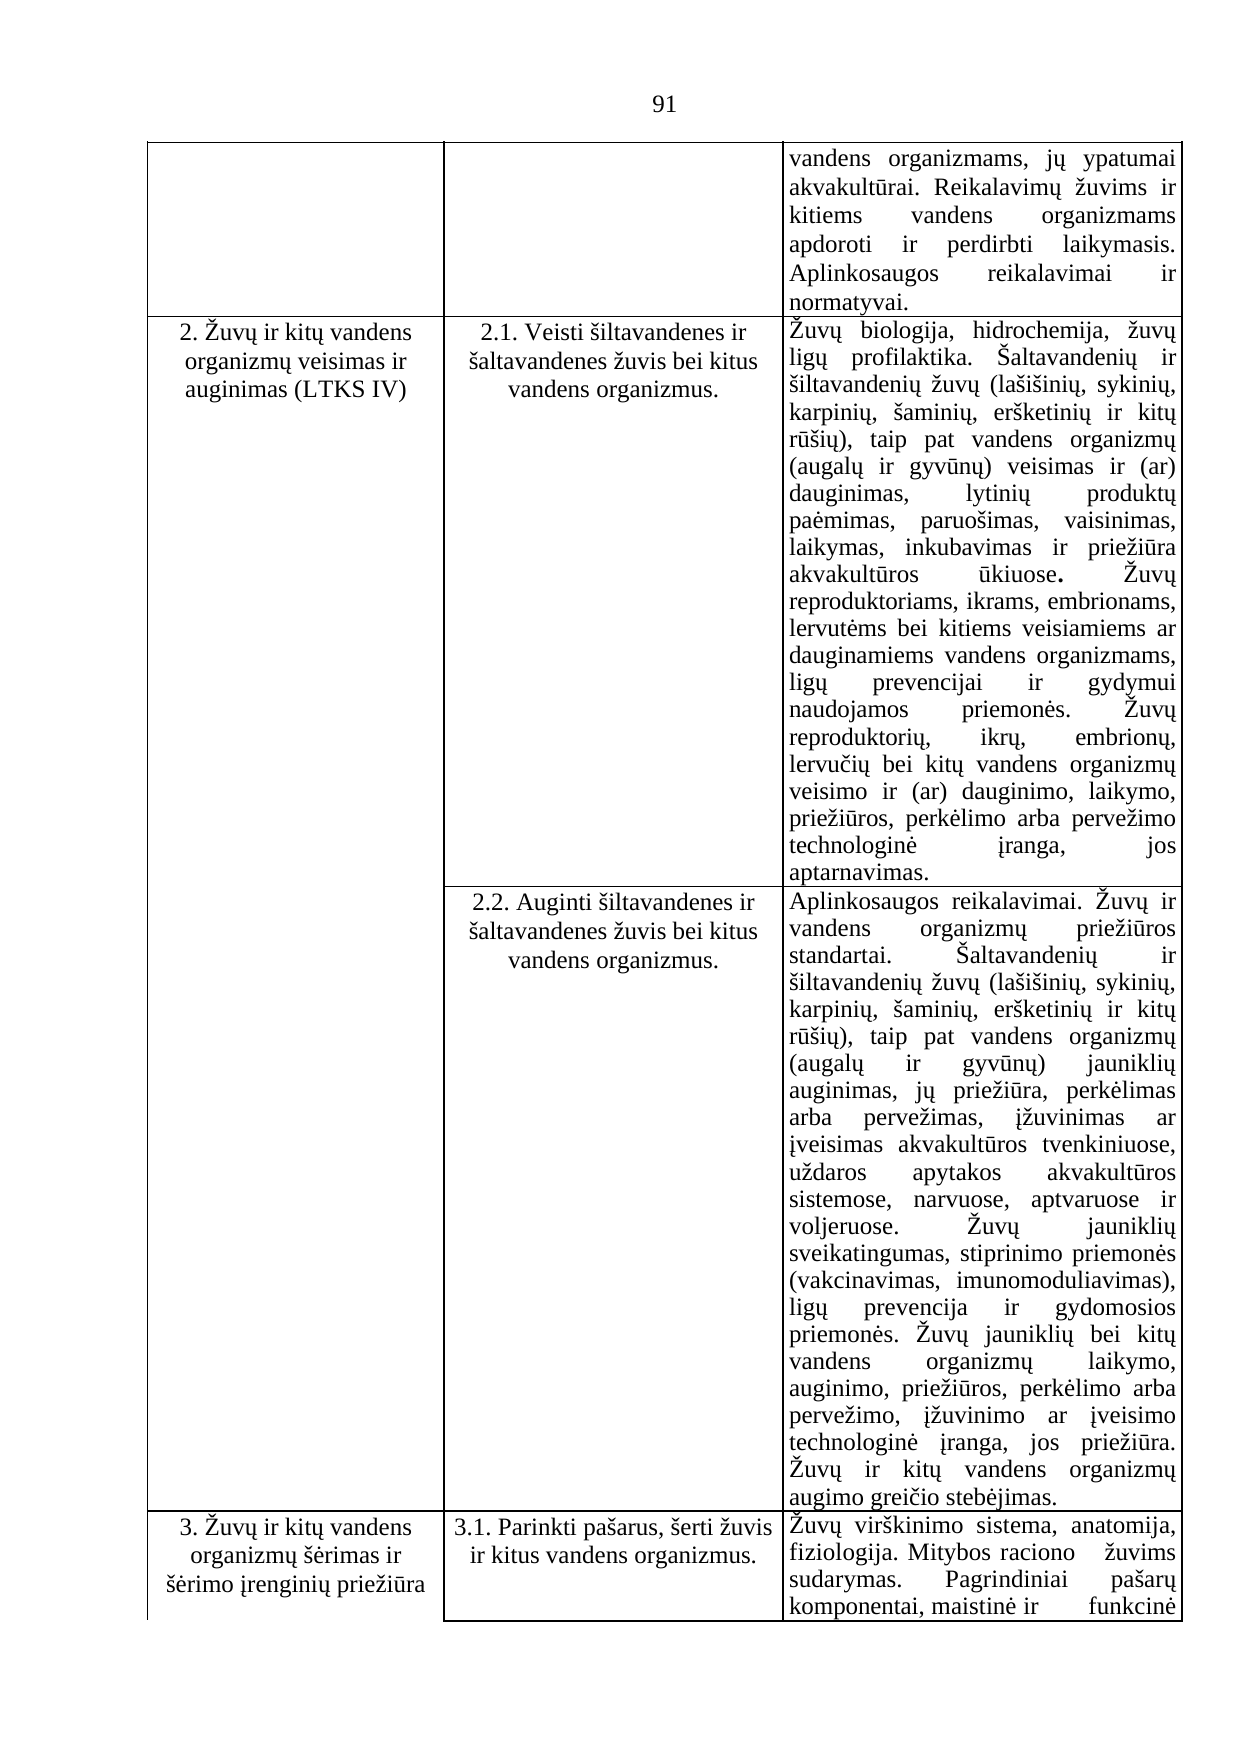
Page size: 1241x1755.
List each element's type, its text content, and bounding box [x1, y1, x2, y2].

table_cell 3.1. Parinkti pašarus, šerti žuvis ir kitus vandens organizmus. [445, 1512, 782, 1620]
table_cell 3. Žuvų ir kitų vandens organizmų šėrimas ir šėrimo įrenginių priežiūra [148, 1512, 443, 1620]
table_cell Aplinkosaugos reikalavimai. Žuvų ir vandens organizmų priežiūros standartai. Šaltavandenių ir šiltavandenių žuvų (lašišinių, sykinių, karpinių, šaminių, eršketinių ir kitų rūšių), taip pat vandens organizmų (augalų ir gyvūnų) jauniklių auginimas, jų priežiūra, perkėlimas arba pervežimas, įžuvinimas ar įveisimas akvakultūros tvenkiniuose, uždaros apytakos akvakultūros sistemose, narvuose, aptvaruose ir voljeruose. Žuvų jauniklių sveikatingumas, stiprinimo priemonės (vakcinavimas, imunomoduliavimas), ligų prevencija ir gydomosios priemonės. Žuvų jauniklių bei kitų vandens organizmų laikymo, auginimo, priežiūros, perkėlimo arba pervežimo, įžuvinimo ar įveisimo technologinė įranga, jos priežiūra. Žuvų ir kitų vandens organizmų augimo greičio stebėjimas. [784, 887, 1181, 1510]
table_cell 2. Žuvų ir kitų vandens organizmų veisimas ir auginimas (LTKS IV) [148, 317, 443, 1510]
table_cell 2.1. Veisti šiltavandenes ir šaltavandenes žuvis bei kitus vandens organizmus. [445, 317, 782, 886]
table_cell Žuvų biologija, hidrochemija, žuvų ligų profilaktika. Šaltavandenių ir šiltavandenių žuvų (lašišinių, sykinių, karpinių, šaminių, eršketinių ir kitų rūšių), taip pat vandens organizmų (augalų ir gyvūnų) veisimas ir (ar) dauginimas, lytinių produktų paėmimas, paruošimas, vaisinimas, laikymas, inkubavimas ir priežiūra akvakultūros ūkiuose. Žuvų reproduktoriams, ikrams, embrionams, lervutėms bei kitiems veisiamiems ar dauginamiems vandens organizmams, ligų prevencijai ir gydymui naudojamos priemonės. Žuvų reproduktorių, ikrų, embrionų, lervučių bei kitų vandens organizmų veisimo ir (ar) dauginimo, laikymo, priežiūros, perkėlimo arba pervežimo technologinė įranga, jos aptarnavimas. [784, 317, 1181, 886]
table_cell [445, 143, 782, 316]
table_cell [148, 143, 443, 316]
table_cell Žuvų virškinimo sistema, anatomija, fiziologija. Mitybos raciono žuvims sudarymas. Pagrindiniai pašarų komponentai, maistinė ir funkcinė [784, 1512, 1181, 1620]
table_cell vandens organizmams, jų ypatumai akvakultūrai. Reikalavimų žuvims ir kitiems vandens organizmams apdoroti ir perdirbti laikymasis. Aplinkosaugos reikalavimai ir normatyvai. [784, 143, 1181, 316]
table_cell 2.2. Auginti šiltavandenes ir šaltavandenes žuvis bei kitus vandens organizmus. [445, 887, 782, 1510]
